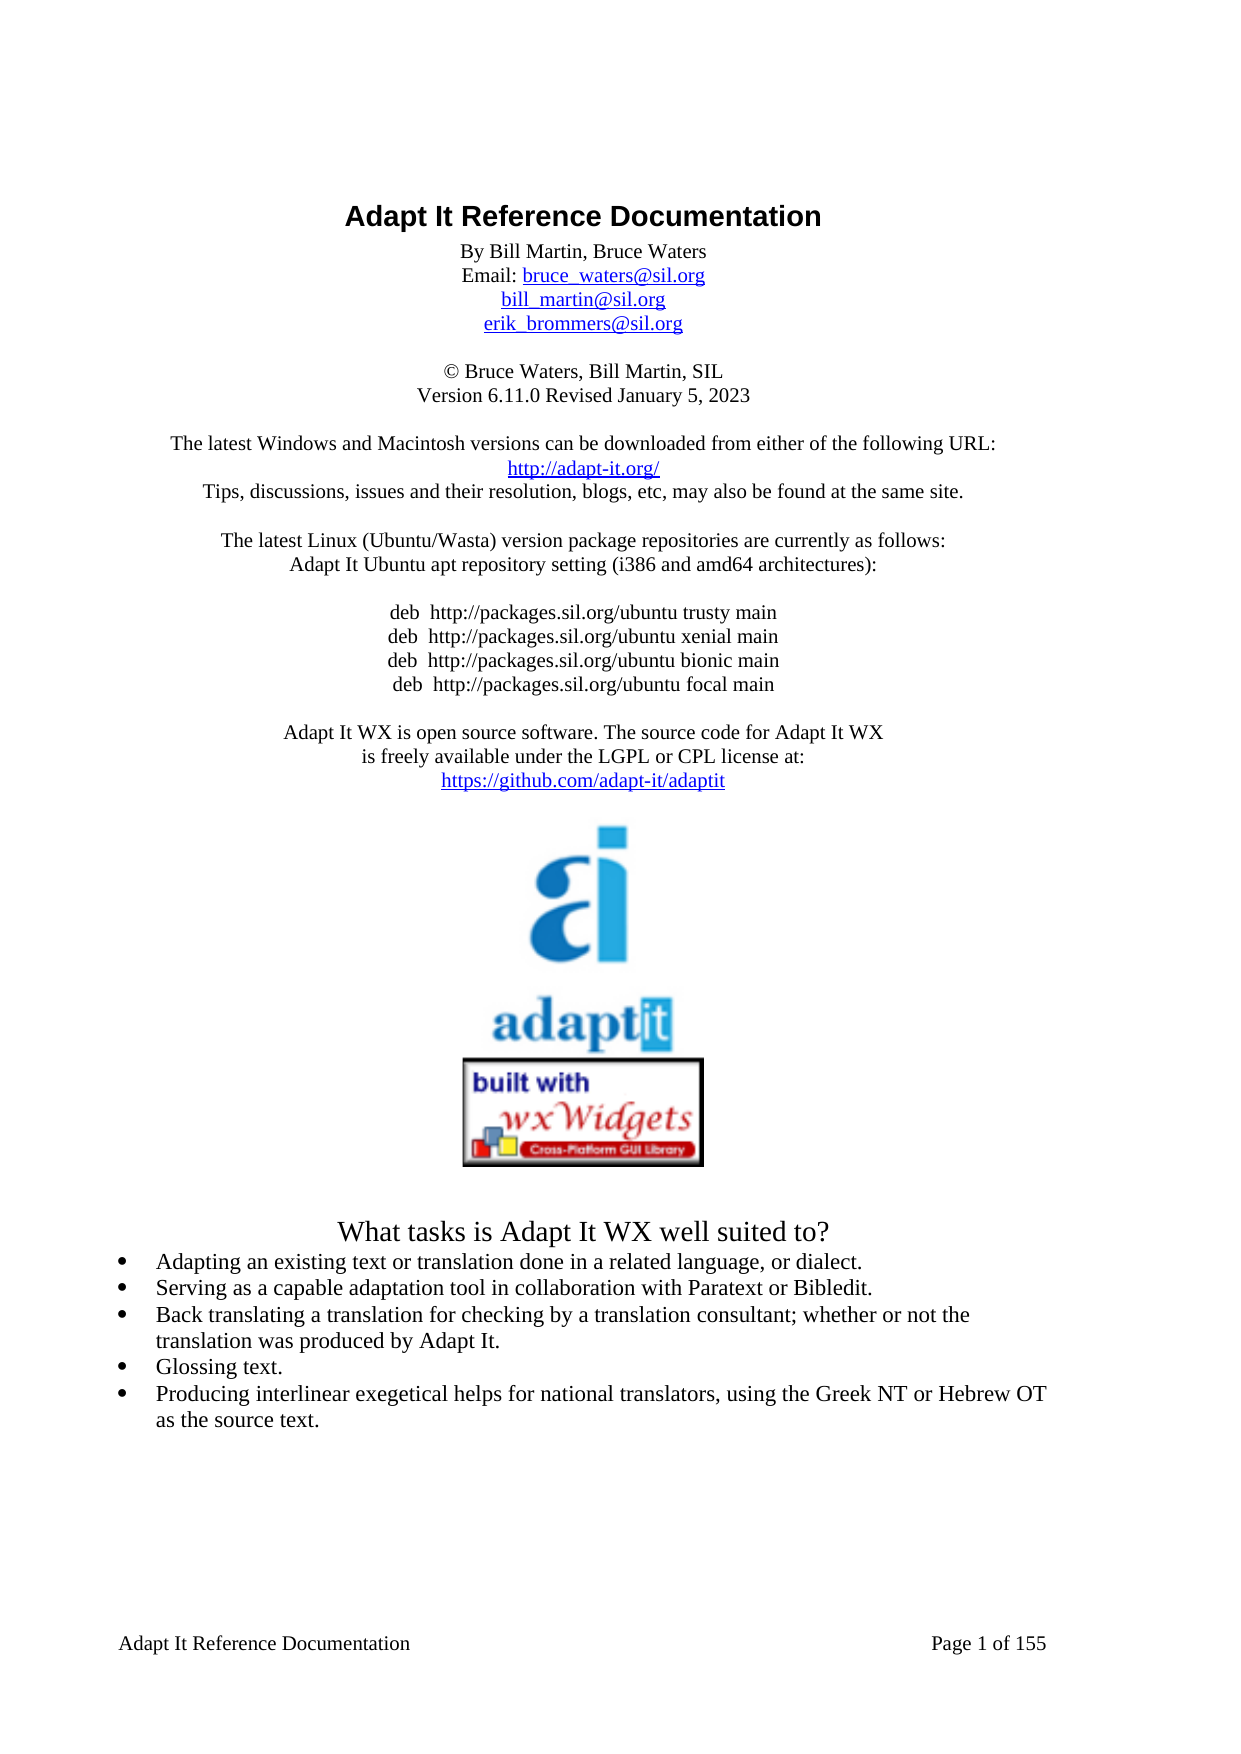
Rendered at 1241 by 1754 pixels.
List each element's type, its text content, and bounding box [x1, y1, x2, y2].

text deb http://packages.sil.org/ubuntu xenial main [118, 624, 1048, 648]
list Back translating a translation for checking by a translation consultant; whether or not the translation was produced by Adapt It. [118, 1301, 1048, 1353]
list Glossing text. [118, 1353, 1048, 1380]
subtitle Adapt It Reference Documentation [118, 199, 1048, 233]
text bill_martin@sil.org erik_brommers@sil.org [118, 287, 1048, 335]
text Tips, discussions, issues and their resolution, blogs, etc, may also be found at the same site. [118, 479, 1048, 503]
list Producing interlinear exegetical helps for national translators, using the Greek NT or Hebrew OT as the source text. [118, 1380, 1048, 1432]
text Adapt It WX is open source software. The source code for Adapt It WX is freely available under the LGPL or CPL license at: [118, 720, 1048, 768]
text The latest Windows and Macintosh versions can be downloaded from either of the following URL: [118, 431, 1048, 455]
text deb http://packages.sil.org/ubuntu bionic main [118, 648, 1048, 672]
text What tasks is Adapt It WX well suited to? [118, 1214, 1048, 1248]
text Adapt It Ubuntu apt repository setting (i386 and amd64 architectures): [118, 552, 1048, 576]
text By Bill Martin, Bruce Waters [118, 239, 1048, 263]
picture [462, 816, 704, 1167]
text Version 6.11.0 Revised January 5, 2023 [118, 383, 1048, 407]
text © Bruce Waters, Bill Martin, SIL [118, 359, 1048, 383]
text deb http://packages.sil.org/ubuntu trusty main [118, 600, 1048, 624]
text deb http://packages.sil.org/ubuntu focal main [118, 672, 1048, 696]
text Email: bruce_waters@sil.org [118, 263, 1048, 287]
list Adapting an existing text or translation done in a related language, or dialect. [118, 1248, 1048, 1274]
text https://github.com/adapt-it/adaptit [118, 768, 1048, 792]
text The latest Linux (Ubuntu/Wasta) version package repositories are currently as follows: [118, 528, 1048, 552]
text http://adapt-it.org/ [118, 455, 1048, 479]
list Serving as a capable adaptation tool in collaboration with Paratext or Bibledit. [118, 1274, 1048, 1301]
